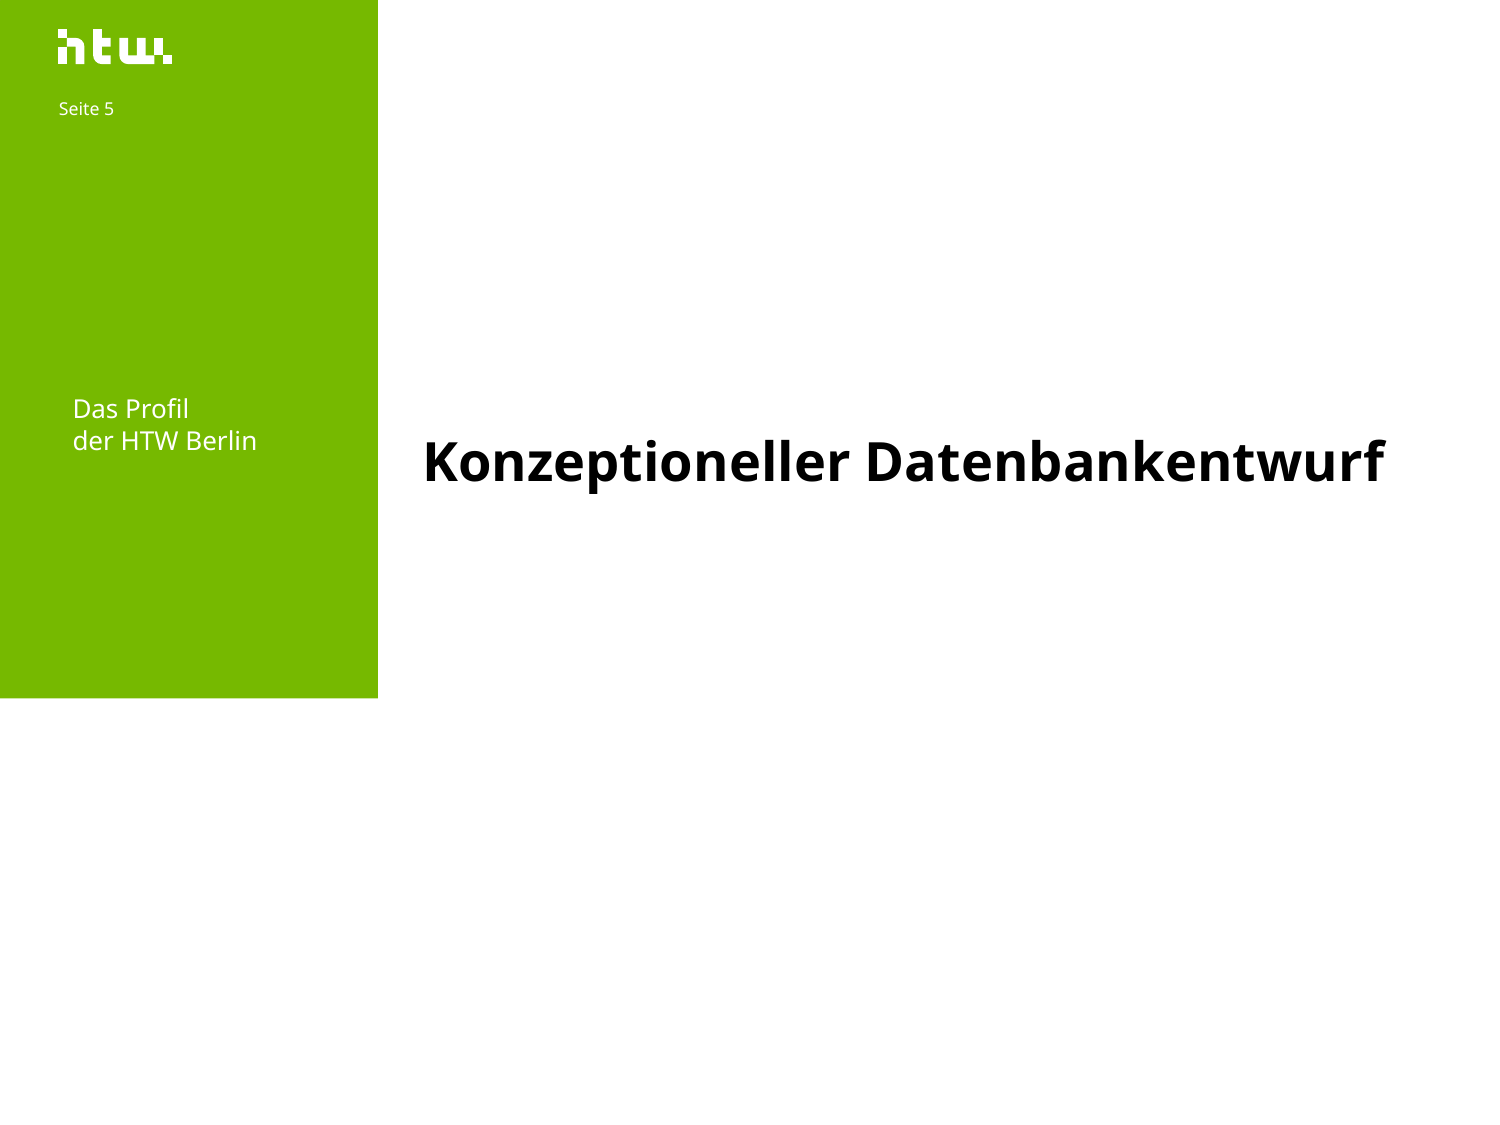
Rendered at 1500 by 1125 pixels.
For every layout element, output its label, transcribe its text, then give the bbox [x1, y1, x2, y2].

title Das Profil der HTW Berlin [57, 385, 367, 672]
list Konzeptioneller Datenbankentwurf [407, 413, 1465, 1089]
